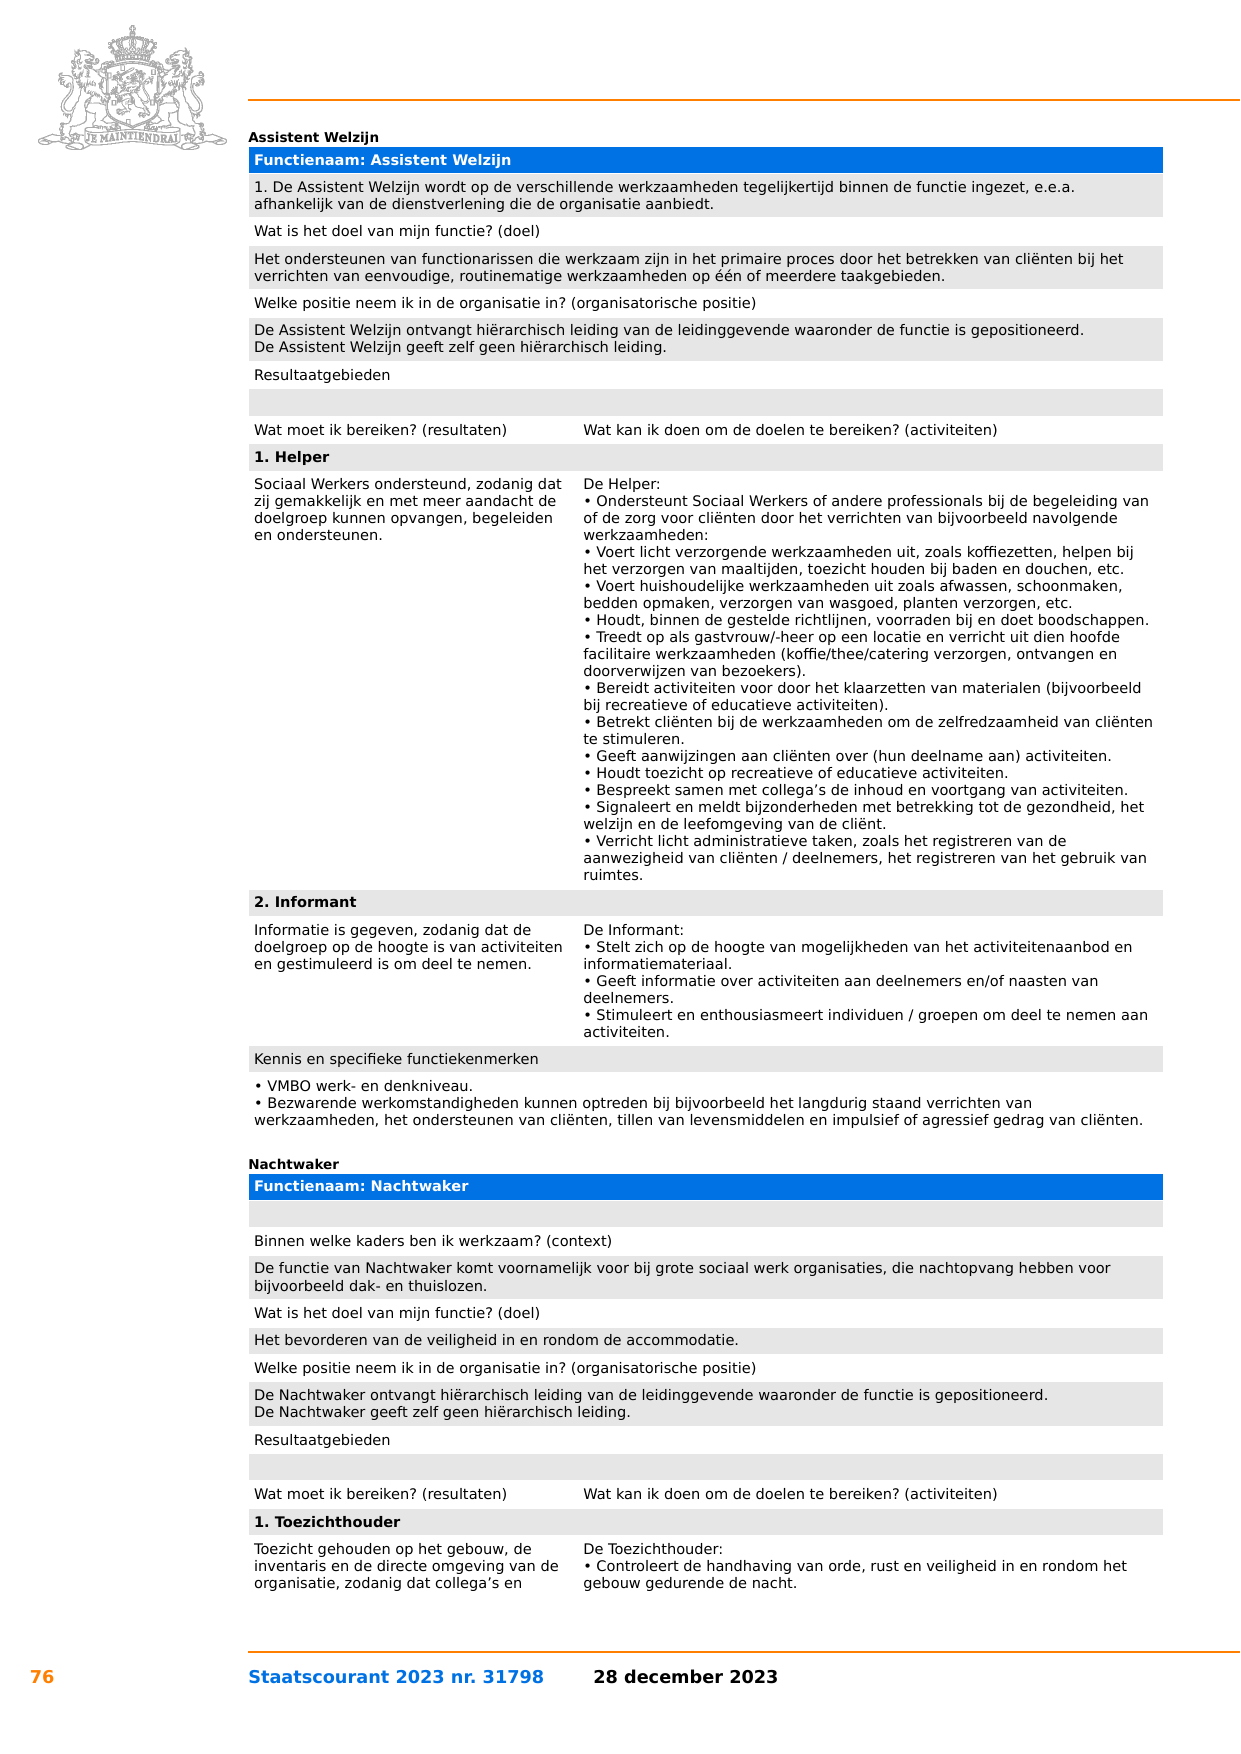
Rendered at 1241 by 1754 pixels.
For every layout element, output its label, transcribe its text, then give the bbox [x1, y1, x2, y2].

table_cell Toezicht gehouden op het gebouw, de inventaris en de directe omgeving van de organisatie, zodanig dat collega’s en [249, 1536, 577, 1597]
table_cell De Informant: • Stelt zich op de hoogte van mogelijkheden van het activiteitenaanbod en informatiemateriaal. • Geeft informatie over activiteiten aan deelnemers en/of naasten van deelnemers. • Stimuleert en enthousiasmeert individuen / groepen om deel te nemen aan activiteiten. [578, 917, 1163, 1045]
table_cell 1. De Assistent Welzijn wordt op de verschillende werkzaamheden tegelijkertijd binnen de functie ingezet, e.e.a. afhankelijk van de dienstverlening die de organisatie aanbiedt. [249, 174, 1163, 217]
table_cell Functienaam: Nachtwaker [249, 1174, 1163, 1200]
table_cell Sociaal Werkers ondersteund, zodanig dat zij gemakkelijk en met meer aandacht de doelgroep kunnen opvangen, begeleiden en ondersteunen. [249, 472, 577, 888]
table_cell Het ondersteunen van functionarissen die werkzaam zijn in het primaire proces door het betrekken van cliënten bij het verrichten van eenvoudige, routinematige werkzaamheden op één of meerdere taakgebieden. [249, 246, 1163, 289]
table_cell Wat moet ik bereiken? (resultaten) [249, 1481, 577, 1508]
table_cell Wat is het doel van mijn functie? (doel) [249, 219, 1163, 245]
table_cell Resultaatgebieden [249, 1427, 1163, 1453]
table_cell [249, 1454, 1163, 1480]
table_header Nachtwaker [248, 1157, 1163, 1172]
table_cell De Assistent Welzijn ontvangt hiërarchisch leiding van de leidinggevende waaronder de functie is gepositioneerd. De Assistent Welzijn geeft zelf geen hiërarchisch leiding. [249, 318, 1163, 361]
table_cell Binnen welke kaders ben ik werkzaam? (context) [249, 1228, 1163, 1255]
table_cell Resultaatgebieden [249, 362, 1163, 388]
table_cell Kennis en specifieke functiekenmerken [249, 1046, 1163, 1072]
table_header Assistent Welzijn [248, 130, 1163, 146]
table_cell Informatie is gegeven, zodanig dat de doelgroep op de hoogte is van activiteiten en gestimuleerd is om deel te nemen. [249, 917, 577, 1045]
table_cell Het bevorderen van de veiligheid in en rondom de accommodatie. [249, 1328, 1163, 1354]
table_cell Wat kan ik doen om de doelen te bereiken? (activiteiten) [578, 417, 1163, 443]
table_cell De functie van Nachtwaker komt voornamelijk voor bij grote sociaal werk organisaties, die nachtopvang hebben voor bijvoorbeeld dak- en thuislozen. [249, 1256, 1163, 1299]
table_cell Functienaam: Assistent Welzijn [249, 147, 1163, 173]
table_cell 1. Toezichthouder [249, 1509, 1163, 1535]
table_cell [249, 1201, 1163, 1227]
table_cell Welke positie neem ik in de organisatie in? (organisatorische positie) [249, 1355, 1163, 1381]
picture [38, 25, 227, 150]
table_cell Wat moet ik bereiken? (resultaten) [249, 417, 577, 443]
table_cell De Nachtwaker ontvangt hiërarchisch leiding van de leidinggevende waaronder de functie is gepositioneerd. De Nachtwaker geeft zelf geen hiërarchisch leiding. [249, 1382, 1163, 1426]
table_cell De Helper: • Ondersteunt Sociaal Werkers of andere professionals bij de begeleiding van of de zorg voor cliënten door het verrichten van bijvoorbeeld navolgende werkzaamheden: • Voert licht verzorgende werkzaamheden uit, zoals koffiezetten, helpen bij het verzorgen van maaltijden, toezicht houden bij baden en douchen, etc. • Voert huishoudelijke werkzaamheden uit zoals afwassen, schoonmaken, bedden opmaken, verzorgen van wasgoed, planten verzorgen, etc. • Houdt, binnen de gestelde richtlijnen, voorraden bij en doet boodschappen. • Treedt op als gastvrouw/-heer op een locatie en verricht uit dien hoofde facilitaire werkzaamheden (koffie/thee/catering verzorgen, ontvangen en doorverwijzen van bezoekers). • Bereidt activiteiten voor door het klaarzetten van materialen (bijvoorbeeld bij recreatieve of educatieve activiteiten). • Betrekt cliënten bij de werkzaamheden om de zelfredzaamheid van cliënten te stimuleren. • Geeft aanwijzingen aan cliënten over (hun deelname aan) activiteiten. • Houdt toezicht op recreatieve of educatieve activiteiten. • Bespreekt samen met collega’s de inhoud en voortgang van activiteiten. • Signaleert en meldt bijzonderheden met betrekking tot de gezondheid, het welzijn en de leefomgeving van de cliënt. • Verricht licht administratieve taken, zoals het registreren van de aanwezigheid van cliënten / deelnemers, het registreren van het gebruik van ruimtes. [578, 472, 1163, 888]
table_cell [249, 389, 1163, 416]
table_cell De Toezichthouder: • Controleert de handhaving van orde, rust en veiligheid in en rondom het gebouw gedurende de nacht. [578, 1536, 1163, 1597]
table_cell Wat is het doel van mijn functie? (doel) [249, 1300, 1163, 1326]
table_cell 2. Informant [249, 890, 1163, 916]
table_cell 1. Helper [249, 444, 1163, 471]
table_cell • VMBO werk- en denkniveau. • Bezwarende werkomstandigheden kunnen optreden bij bijvoorbeeld het langdurig staand verrichten van werkzaamheden, het ondersteunen van cliënten, tillen van levensmiddelen en impulsief of agressief gedrag van cliënten. [249, 1074, 1163, 1134]
table_cell Welke positie neem ik in de organisatie in? (organisatorische positie) [249, 290, 1163, 317]
table_cell Wat kan ik doen om de doelen te bereiken? (activiteiten) [578, 1481, 1163, 1508]
